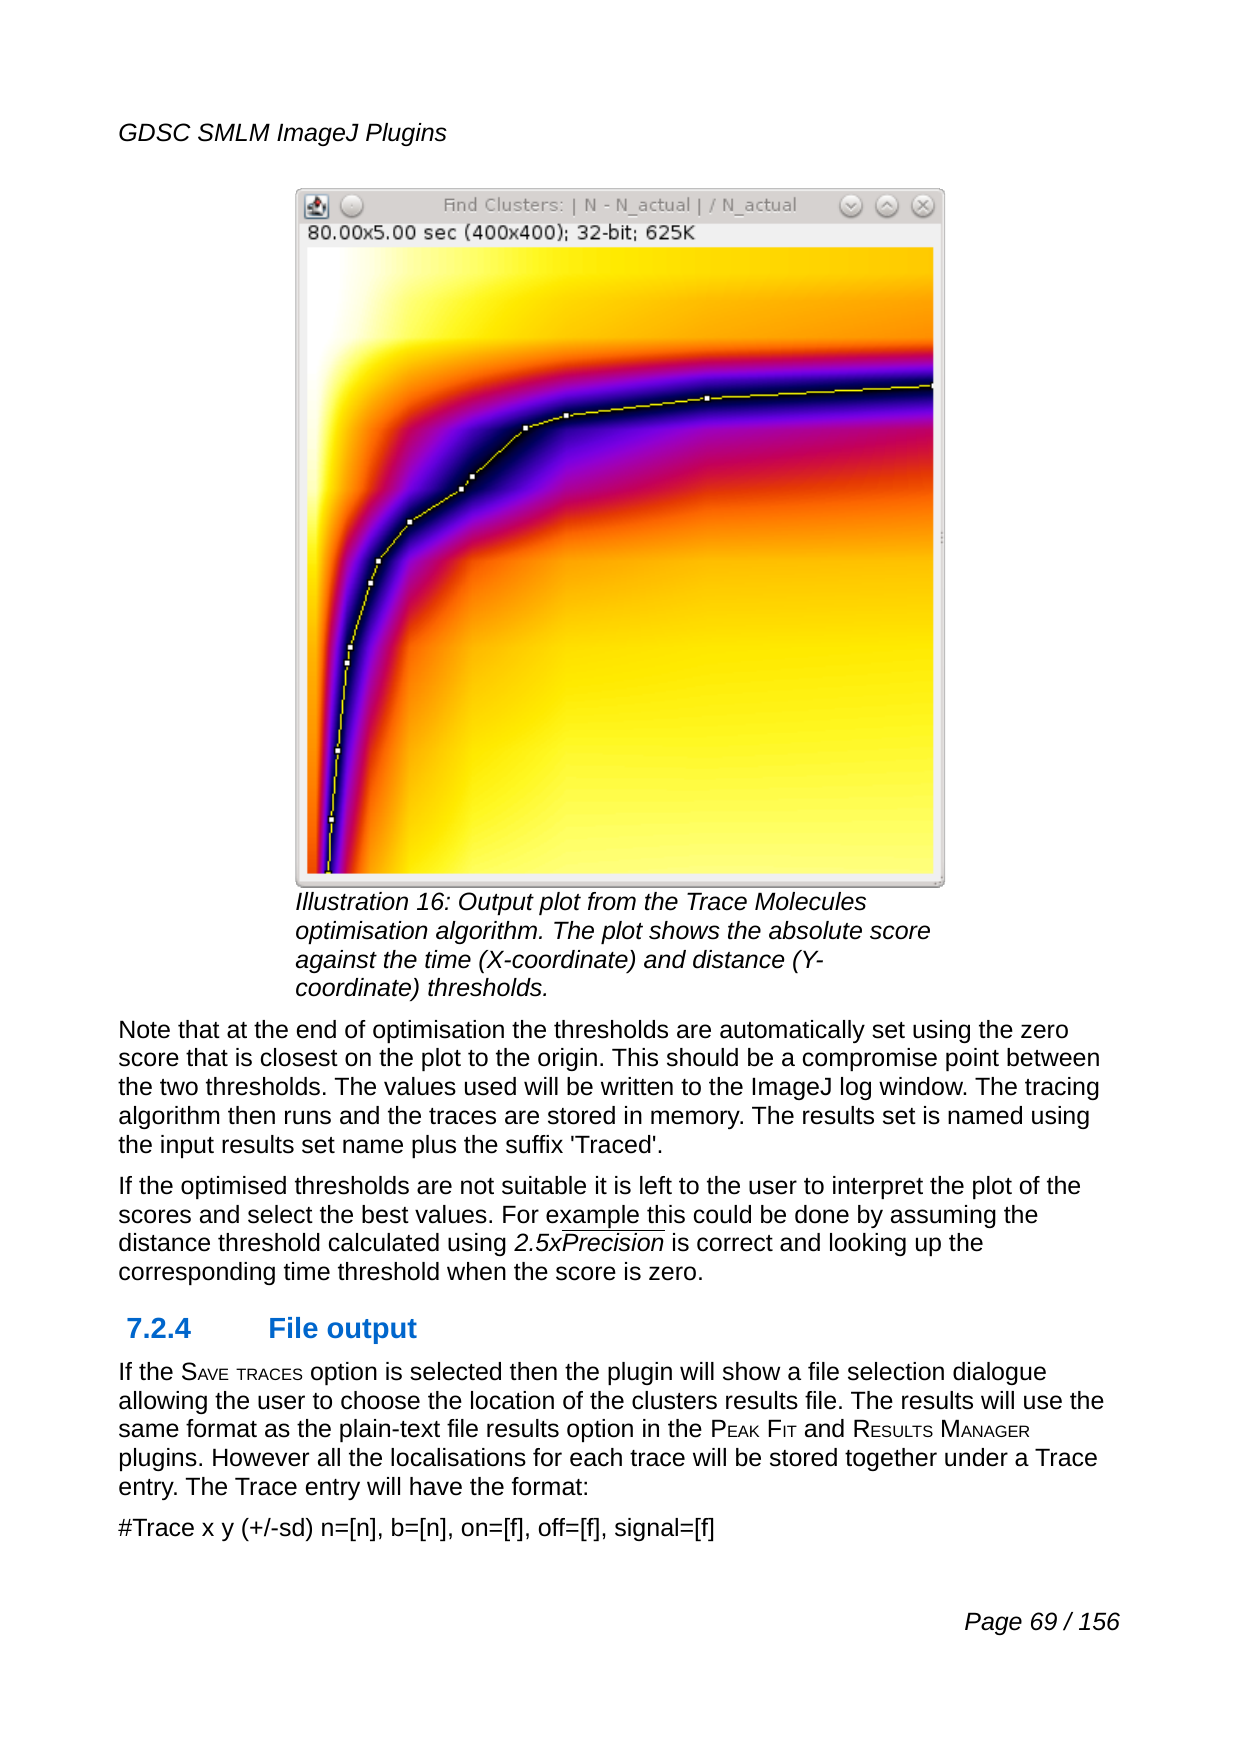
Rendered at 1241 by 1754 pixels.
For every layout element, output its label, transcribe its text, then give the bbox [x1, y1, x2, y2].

subtitle File output [118, 1311, 1122, 1344]
text Illustration 16: Output plot from the Trace Molecules optimisation algorithm. The plot shows the absolute score against the time (X-coordinate) and distance (Y-coordinate) thresholds. [295, 888, 945, 1002]
text If the optimised thresholds are not suitable it is left to the user to interpret the plot of the scores and select the best values. For example this could be done by assuming the distance threshold calculated using 2.5xPrecision is correct and looking up the corresponding time threshold when the score is zero. [118, 1171, 1122, 1286]
picture [295, 188, 946, 888]
text #Trace x y (+/-sd) n=[n], b=[n], on=[f], off=[f], signal=[f] [118, 1513, 1122, 1542]
text Note that at the end of optimisation the thresholds are automatically set using the zero score that is closest on the plot to the origin. This should be a compromise point between the two thresholds. The values used will be written to the ImageJ log window. The tracing algorithm then runs and the traces are stored in memory. The results set is named using the input results set name plus the suffix 'Traced'. [118, 1015, 1122, 1158]
text If the Save traces option is selected then the plugin will show a file selection dialogue allowing the user to choose the location of the clusters results file. The results will use the same format as the plain-text file results option in the Peak Fit and Results Manager plugins. However all the localisations for each trace will be stored together under a Trace entry. The Trace entry will have the format: [118, 1357, 1122, 1501]
